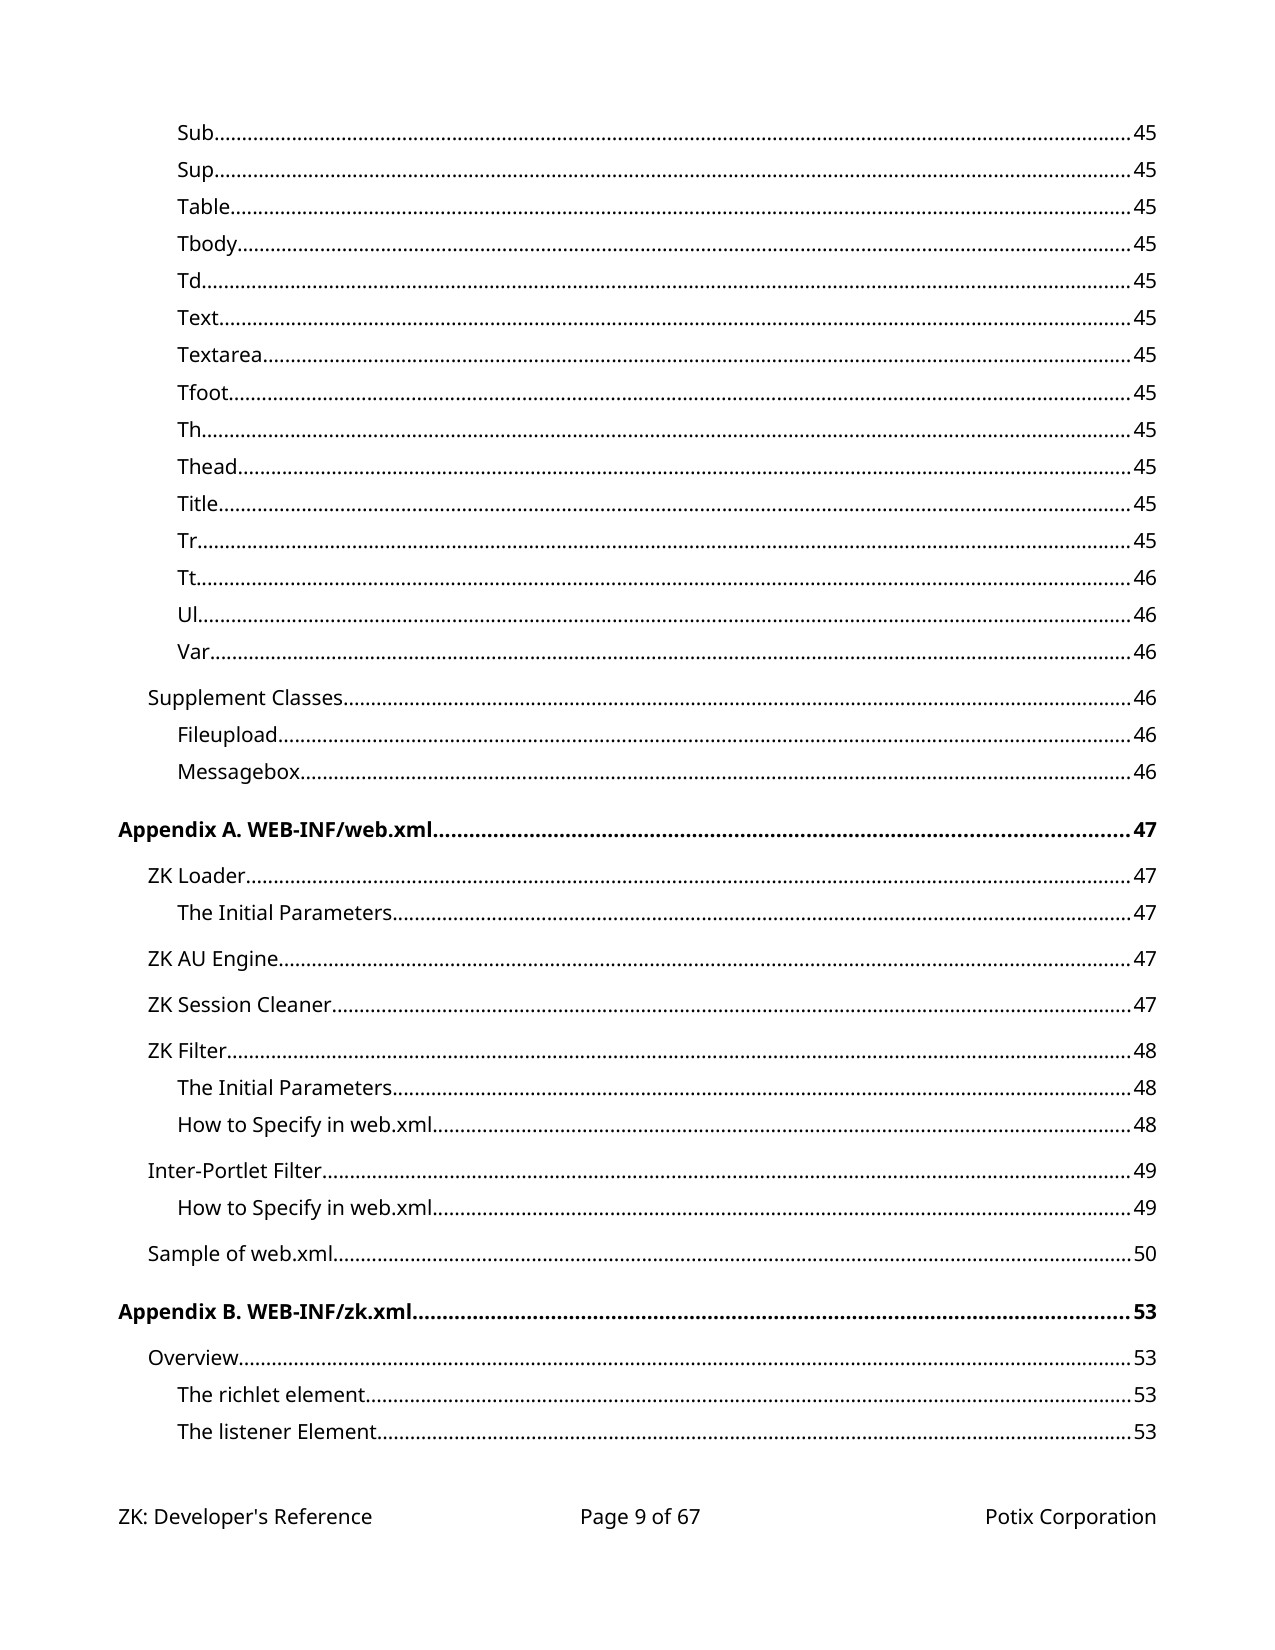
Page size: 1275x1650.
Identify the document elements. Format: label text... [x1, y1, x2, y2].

text Table 45 [177, 192, 1157, 221]
text Supplement Classes 46 [148, 683, 1157, 711]
text Fileupload 46 [177, 720, 1157, 748]
text Var 46 [177, 637, 1157, 666]
text Thead 45 [177, 452, 1157, 480]
text Text 45 [177, 303, 1157, 332]
text Th 45 [177, 415, 1157, 443]
text Appendix A. WEB-INF/web.xml 47 [118, 815, 1157, 843]
text Sup 45 [177, 155, 1157, 183]
text Tt 46 [177, 563, 1157, 591]
text The Initial Parameters 47 [177, 898, 1157, 926]
text Appendix B. WEB-INF/zk.xml 53 [118, 1297, 1157, 1325]
text How to Specify in web.xml 48 [177, 1110, 1157, 1138]
text The listener Element 53 [177, 1417, 1157, 1445]
text Textarea 45 [177, 341, 1157, 369]
text Ul 46 [177, 600, 1157, 628]
text The Initial Parameters 48 [177, 1073, 1157, 1101]
text Inter-Portlet Filter 49 [148, 1156, 1157, 1184]
text ZK Session Cleaner 47 [148, 990, 1157, 1018]
text Sample of web.xml 50 [148, 1239, 1157, 1267]
text Title 45 [177, 489, 1157, 517]
text Sub 45 [177, 118, 1157, 146]
text ZK Filter 48 [148, 1036, 1157, 1064]
text ZK Loader 47 [148, 861, 1157, 889]
text Overview 53 [148, 1343, 1157, 1371]
text Td 45 [177, 266, 1157, 295]
text Tfoot 45 [177, 378, 1157, 406]
text Tr 45 [177, 526, 1157, 554]
text Tbody 45 [177, 229, 1157, 258]
text ZK AU Engine 47 [148, 944, 1157, 972]
text The richlet element 53 [177, 1380, 1157, 1408]
text How to Specify in web.xml 49 [177, 1193, 1157, 1221]
text Messagebox 46 [177, 757, 1157, 786]
